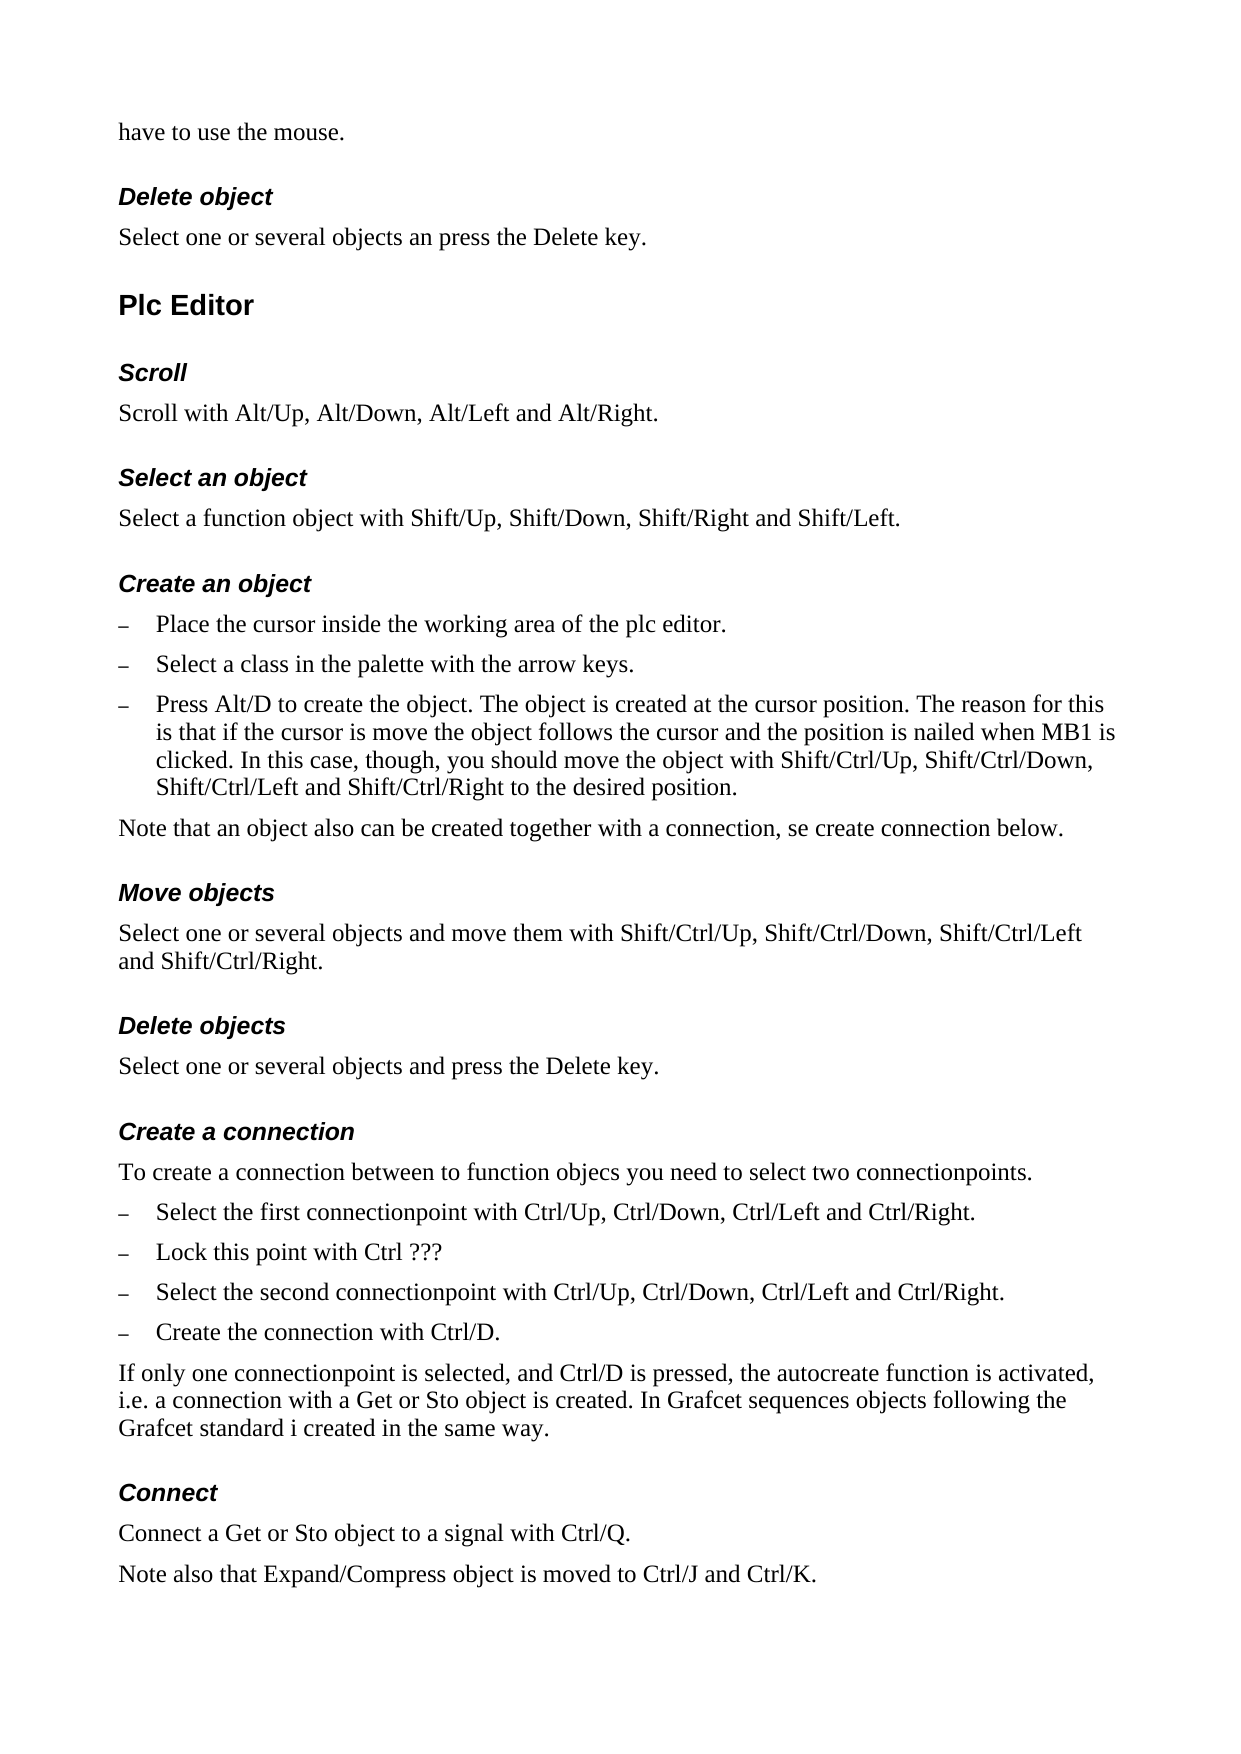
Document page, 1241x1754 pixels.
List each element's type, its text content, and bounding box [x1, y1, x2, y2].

text Connect a Get or Sto object to a signal with Ctrl/Q. [118, 1519, 1122, 1547]
text Select one or several objects and move them with Shift/Ctrl/Up, Shift/Ctrl/Down, Shift/Ctrl/Left and Shift/Ctrl/Right. [118, 919, 1122, 974]
text Note also that Expand/Compress object is moved to Ctrl/J and Ctrl/K. [118, 1560, 1122, 1587]
text Note that an object also can be created together with a connection, se create connection below. [118, 814, 1122, 841]
list Place the cursor inside the working area of the plc editor. [118, 610, 1122, 638]
text To create a connection between to function objecs you need to select two connectionpoints. [118, 1158, 1122, 1185]
subtitle Connect [118, 1479, 1122, 1507]
list Create the connection with Ctrl/D. [118, 1318, 1122, 1346]
text Select one or several objects and press the Delete key. [118, 1052, 1122, 1080]
list Press Alt/D to create the object. The object is created at the cursor position. The reason for this is that if the cursor is move the object follows the cursor and the position is nailed when MB1 is clicked. In this case, though, you should move the object with Shift/Ctrl/Up, Shift/Ctrl/Down, Shift/Ctrl/Left and Shift/Ctrl/Right to the desired position. [118, 690, 1122, 801]
subtitle Select an object [118, 464, 1122, 492]
subtitle Plc Editor [118, 289, 1122, 321]
list Select the first connectionpoint with Ctrl/Up, Ctrl/Down, Ctrl/Left and Ctrl/Right. [118, 1198, 1122, 1226]
text Scroll with Alt/Up, Alt/Down, Alt/Left and Alt/Right. [118, 399, 1122, 427]
subtitle Delete object [118, 183, 1122, 211]
list Lock this point with Ctrl ??? [118, 1238, 1122, 1266]
subtitle Delete objects [118, 1012, 1122, 1040]
subtitle Create a connection [118, 1117, 1122, 1145]
text have to use the mouse. [118, 118, 1122, 146]
subtitle Scroll [118, 359, 1122, 387]
text If only one connectionpoint is selected, and Ctrl/D is pressed, the autocreate function is activated, i.e. a connection with a Get or Sto object is created. In Grafcet sequences objects following the Grafcet standard i created in the same way. [118, 1359, 1122, 1442]
subtitle Create an object [118, 570, 1122, 597]
text Select one or several objects an press the Delete key. [118, 223, 1122, 251]
list Select a class in the palette with the arrow keys. [118, 650, 1122, 678]
list Select the second connectionpoint with Ctrl/Up, Ctrl/Down, Ctrl/Left and Ctrl/Right. [118, 1278, 1122, 1306]
subtitle Move objects [118, 879, 1122, 907]
text Select a function object with Shift/Up, Shift/Down, Shift/Right and Shift/Left. [118, 504, 1122, 532]
